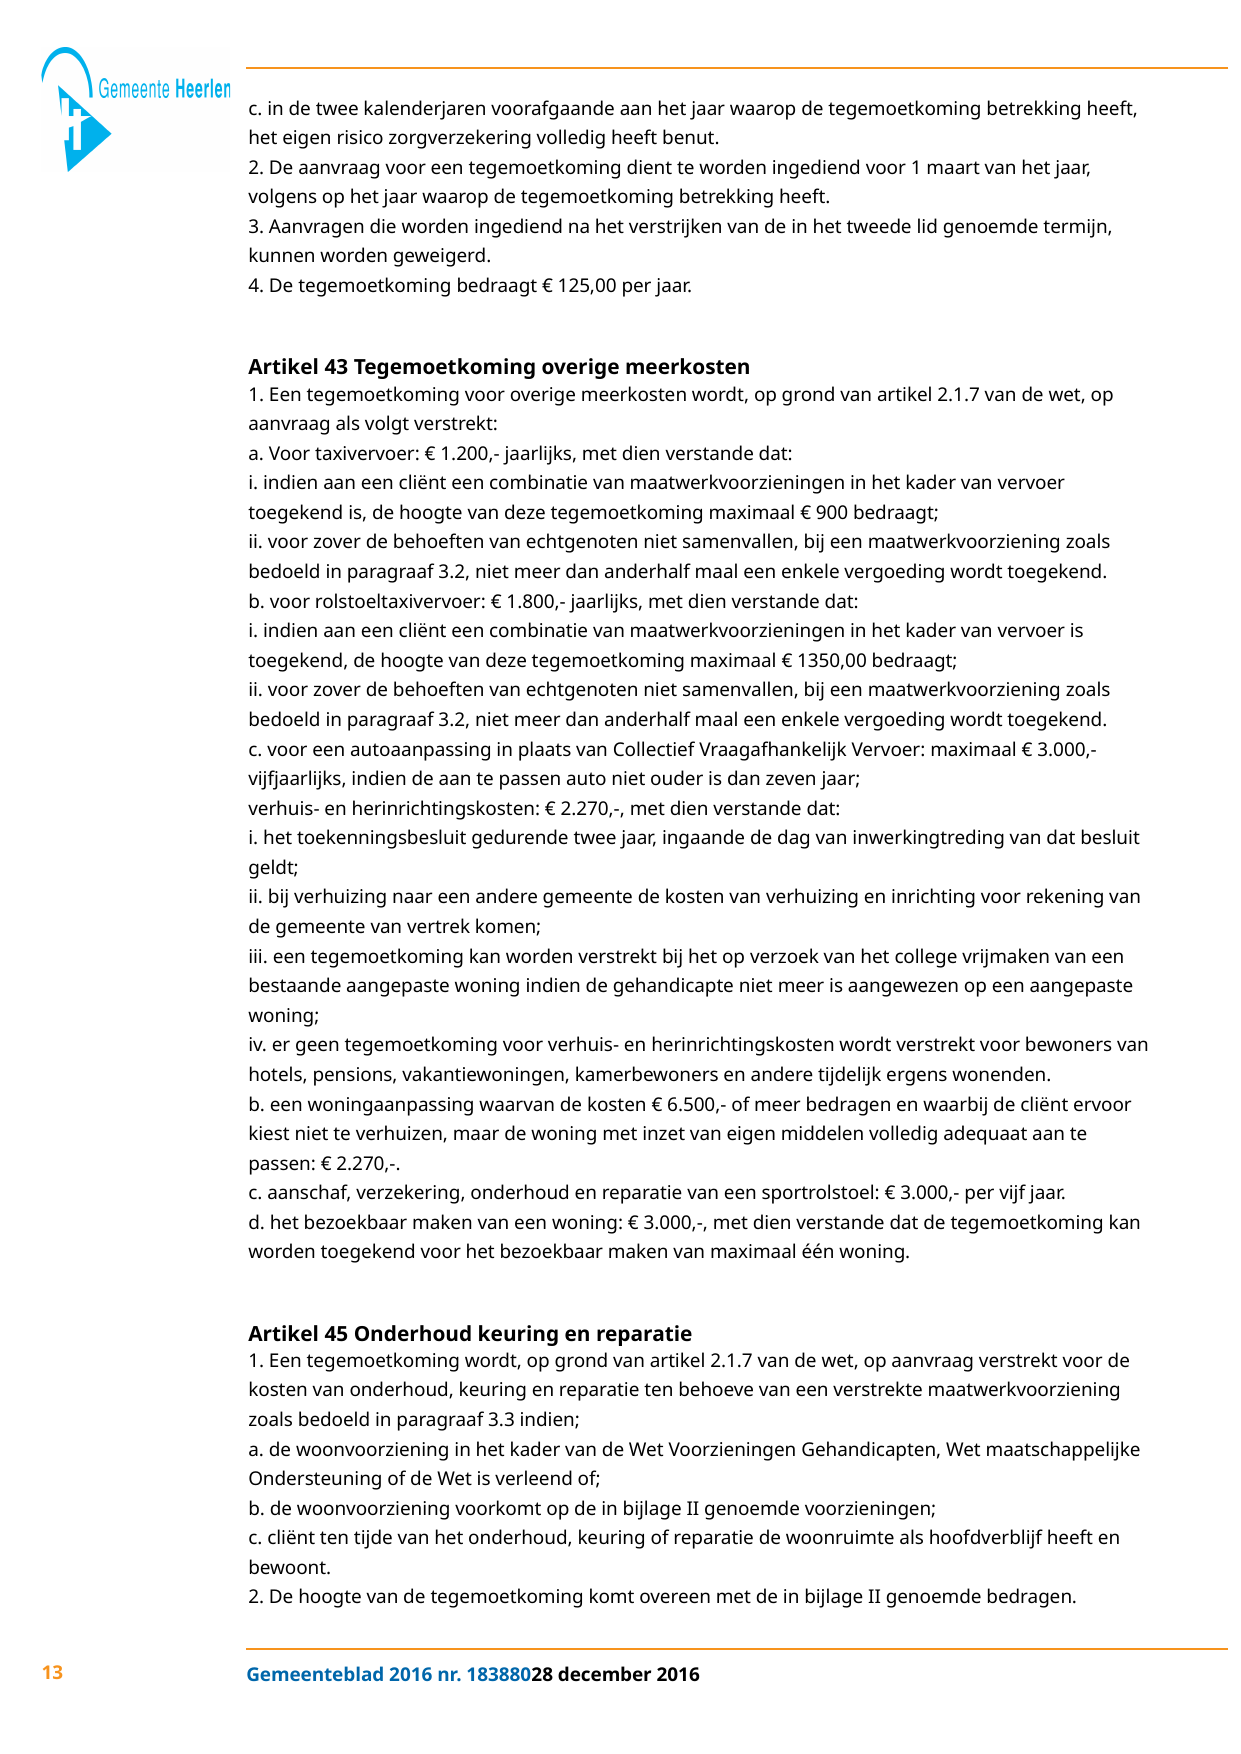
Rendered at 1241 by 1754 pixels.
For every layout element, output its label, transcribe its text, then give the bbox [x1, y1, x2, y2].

text b. een woningaanpassing waarvan de kosten € 6.500,- of meer bedragen en waarbij de cliënt ervoor kiest niet te verhuizen, maar de woning met inzet van eigen middelen volledig adequaat aan te passen: € 2.270,-. [248, 1091, 1152, 1176]
text c. cliënt ten tijde van het onderhoud, keuring of reparatie de woonruimte als hoofdverblijf heeft en bewoont. [248, 1524, 1152, 1580]
text verhuis- en herinrichtingskosten: € 2.270,-, met dien verstande dat: [248, 795, 1152, 821]
text Artikel 45 Onderhoud keuring en reparatie [248, 1319, 1152, 1347]
text i. het toekenningsbesluit gedurende twee jaar, ingaande de dag van inwerkingtreding van dat besluit geldt; [248, 824, 1152, 880]
text ii. voor zover de behoeften van echtgenoten niet samenvallen, bij een maatwerkvoorziening zoals bedoeld in paragraaf 3.2, niet meer dan anderhalf maal een enkele vergoeding wordt toegekend. [248, 529, 1152, 584]
text a. de woonvoorziening in het kader van de Wet Voorzieningen Gehandicapten, Wet maatschappelijke Ondersteuning of de Wet is verleend of; [248, 1436, 1152, 1491]
text i. indien aan een cliënt een combinatie van maatwerkvoorzieningen in het kader van vervoer toegekend is, de hoogte van deze tegemoetkoming maximaal € 900 bedraagt; [248, 469, 1152, 525]
text 3. Aanvragen die worden ingediend na het verstrijken van de in het tweede lid genoemde termijn, kunnen worden geweigerd. [248, 213, 1152, 268]
text b. voor rolstoeltaxivervoer: € 1.800,- jaarlijks, met dien verstande dat: [248, 588, 1152, 613]
text iii. een tegemoetkoming kan worden verstrekt bij het op verzoek van het college vrijmaken van een bestaande aangepaste woning indien de gehandicapte niet meer is aangewezen op een aangepaste woning; [248, 943, 1152, 1028]
text 2. De aanvraag voor een tegemoetkoming dient te worden ingediend voor 1 maart van het jaar, volgens op het jaar waarop de tegemoetkoming betrekking heeft. [248, 154, 1152, 209]
text 1. Een tegemoetkoming wordt, op grond van artikel 2.1.7 van de wet, op aanvraag verstrekt voor de kosten van onderhoud, keuring en reparatie ten behoeve van een verstrekte maatwerkvoorziening zoals bedoeld in paragraaf 3.3 indien; [248, 1347, 1152, 1432]
text iv. er geen tegemoetkoming voor verhuis- en herinrichtingskosten wordt verstrekt voor bewoners van hotels, pensions, vakantiewoningen, kamerbewoners en andere tijdelijk ergens wonenden. [248, 1032, 1152, 1087]
text i. indien aan een cliënt een combinatie van maatwerkvoorzieningen in het kader van vervoer is toegekend, de hoogte van deze tegemoetkoming maximaal € 1350,00 bedraagt; [248, 617, 1152, 673]
text Artikel 43 Tegemoetkoming overige meerkosten [248, 352, 1152, 381]
text 4. De tegemoetkoming bedraagt € 125,00 per jaar. [248, 272, 1152, 298]
text a. Voor taxivervoer: € 1.200,- jaarlijks, met dien verstande dat: [248, 440, 1152, 466]
picture [41, 47, 231, 172]
text d. het bezoekbaar maken van een woning: € 3.000,-, met dien verstande dat de tegemoetkoming kan worden toegekend voor het bezoekbaar maken van maximaal één woning. [248, 1209, 1152, 1264]
text c. aanschaf, verzekering, onderhoud en reparatie van een sportrolstoel: € 3.000,- per vijf jaar. [248, 1179, 1152, 1205]
text c. voor een autoaanpassing in plaats van Collectief Vraagafhankelijk Vervoer: maximaal € 3.000,- vijfjaarlijks, indien de aan te passen auto niet ouder is dan zeven jaar; [248, 736, 1152, 791]
text 1. Een tegemoetkoming voor overige meerkosten wordt, op grond van artikel 2.1.7 van de wet, op aanvraag als volgt verstrekt: [248, 381, 1152, 436]
text ii. voor zover de behoeften van echtgenoten niet samenvallen, bij een maatwerkvoorziening zoals bedoeld in paragraaf 3.2, niet meer dan anderhalf maal een enkele vergoeding wordt toegekend. [248, 677, 1152, 732]
picture [41, 47, 58, 70]
text c. in de twee kalenderjaren voorafgaande aan het jaar waarop de tegemoetkoming betrekking heeft, het eigen risico zorgverzekering volledig heeft benut. [248, 95, 1152, 150]
text ii. bij verhuizing naar een andere gemeente de kosten van verhuizing en inrichting voor rekening van de gemeente van vertrek komen; [248, 884, 1152, 939]
text b. de woonvoorziening voorkomt op de in bijlage II genoemde voorzieningen; [248, 1495, 1152, 1521]
text 2. De hoogte van de tegemoetkoming komt overeen met de in bijlage II genoemde bedragen. [248, 1584, 1152, 1609]
